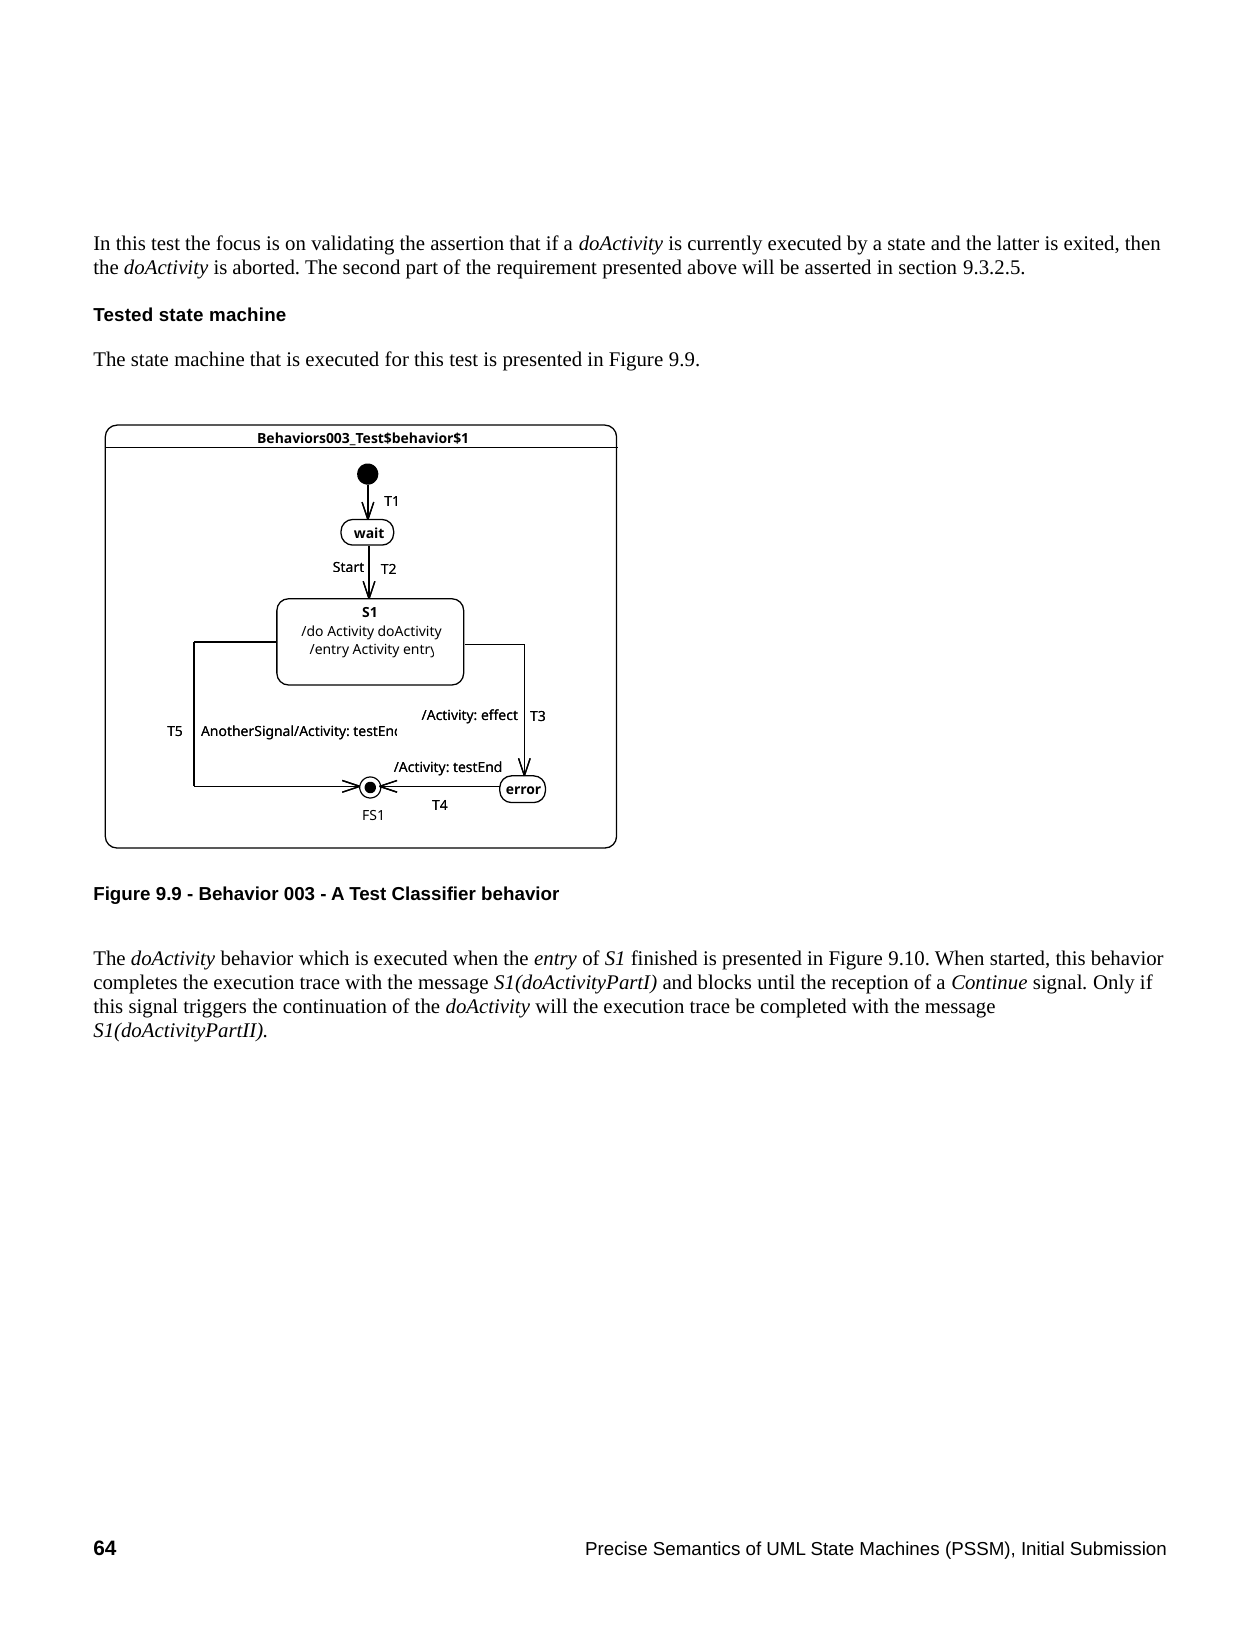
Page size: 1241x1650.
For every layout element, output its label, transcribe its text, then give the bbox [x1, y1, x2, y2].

text The state machine that is executed for this test is presented in Figure 9.9. [93, 347, 1164, 371]
text In this test the focus is on validating the assertion that if a doActivity is currently executed by a state and the latter is exited, then the doActivity is aborted. The second part of the requirement presented above will be asserted in section 9.3.2.5. [93, 231, 1164, 279]
subtitle Tested state machine [93, 304, 1164, 326]
text Figure 9.9 - Behavior 003 - A Test Classifier behavior [93, 882, 772, 904]
text The doActivity behavior which is executed when the entry of S1 finished is presented in Figure 9.10. When started, this behavior completes the execution trace with the message S1(doActivityPartI) and blocks until the reception of a Continue signal. Only if this signal triggers the continuation of the doActivity will the execution trace be completed with the message S1(doActivityPartII). [93, 946, 1164, 1042]
